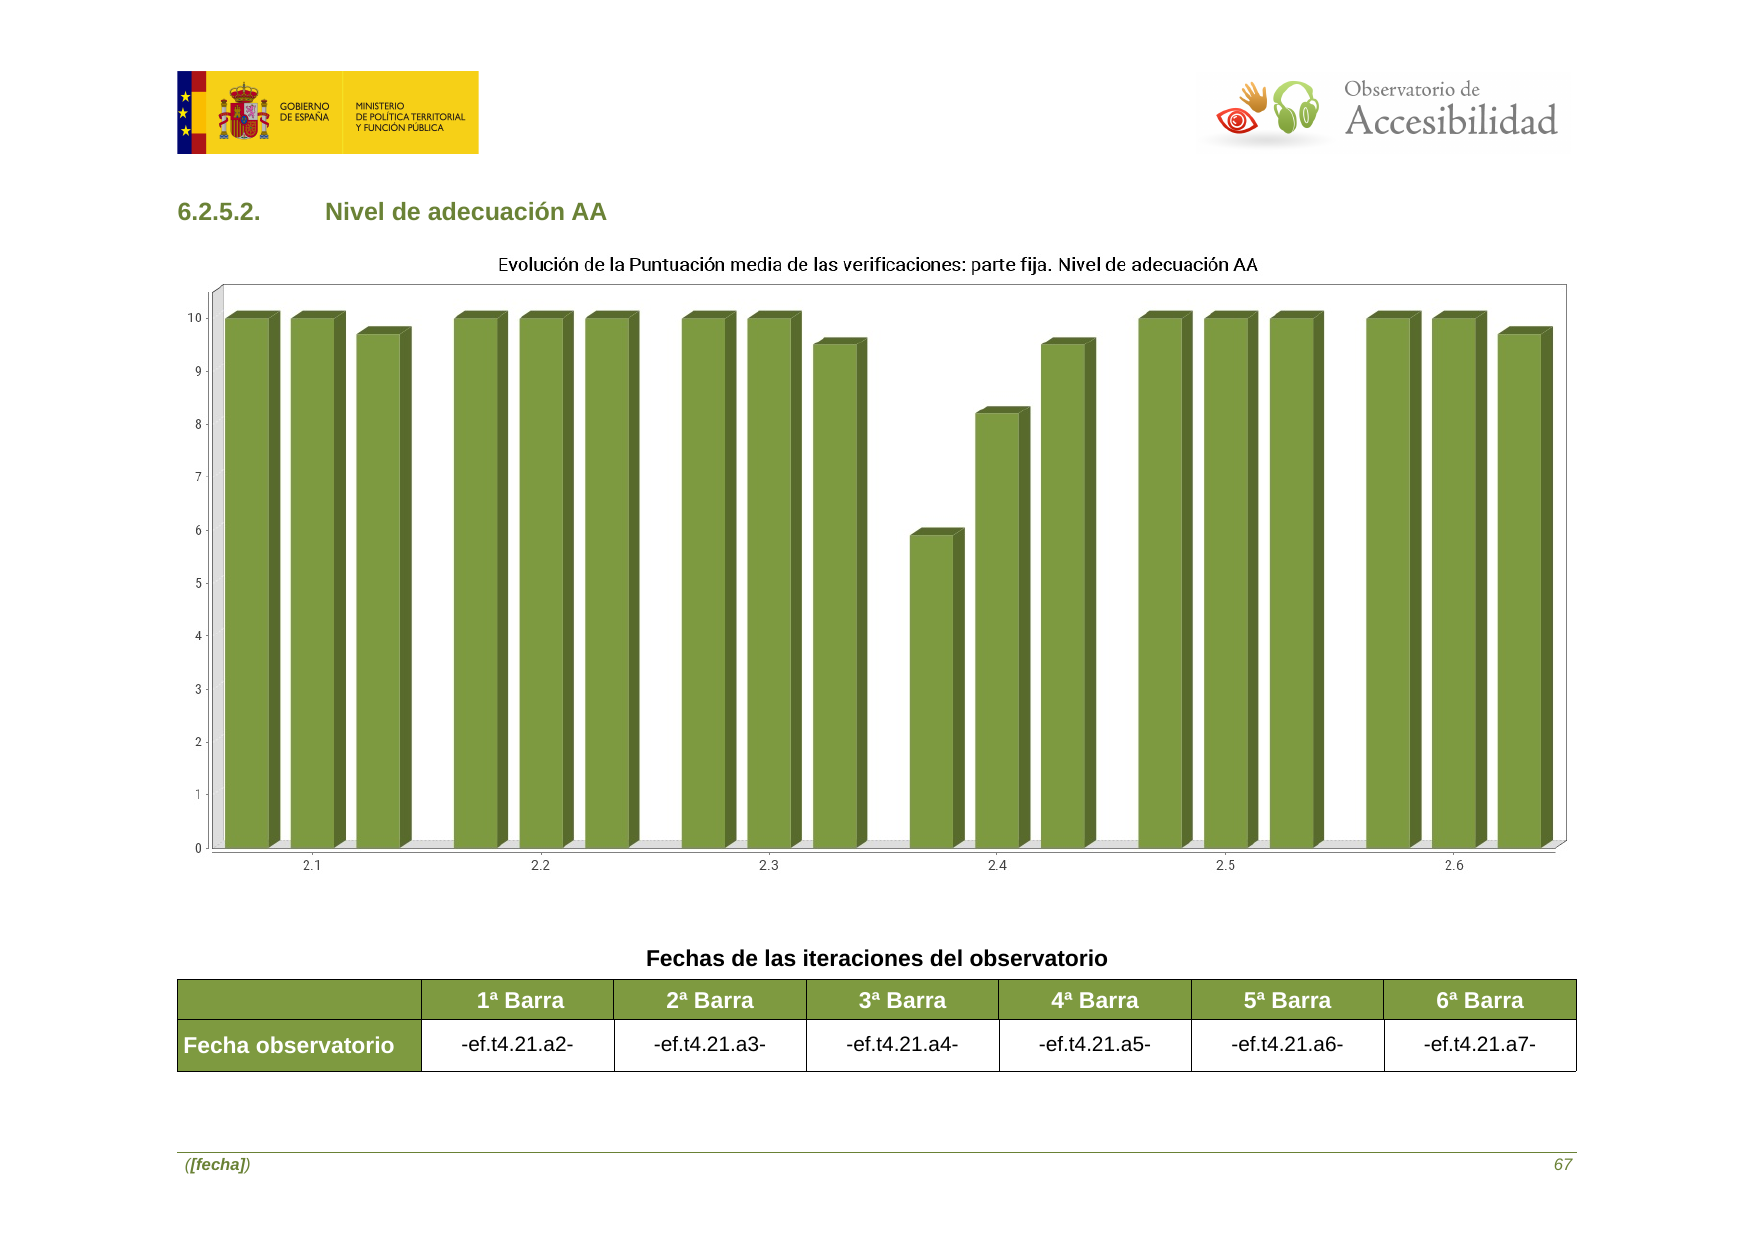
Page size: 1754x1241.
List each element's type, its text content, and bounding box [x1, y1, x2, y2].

table_header [178, 980, 421, 1019]
table_cell -ef.t4.21.a7- [1385, 1020, 1576, 1071]
table_header 2ª Barra [614, 980, 806, 1019]
table_header 4ª Barra [999, 980, 1191, 1019]
table_cell -ef.t4.21.a3- [615, 1020, 806, 1071]
table_cell -ef.t4.21.a4- [807, 1020, 999, 1071]
subtitle Nivel de adecuación AA [177, 197, 1577, 226]
table_header 3ª Barra [807, 980, 998, 1019]
picture [177, 253, 1577, 879]
text Fechas de las iteraciones del observatorio [177, 945, 1577, 972]
table_header 5ª Barra [1192, 980, 1383, 1019]
picture [177, 71, 479, 154]
picture [1196, 72, 1572, 154]
table_header 1ª Barra [422, 980, 613, 1019]
table_cell Fecha observatorio [178, 1020, 421, 1071]
table_cell -ef.t4.21.a6- [1192, 1020, 1384, 1071]
table_cell -ef.t4.21.a5- [1000, 1020, 1191, 1071]
table_header 6ª Barra [1384, 980, 1576, 1019]
table_cell -ef.t4.21.a2- [422, 1020, 614, 1071]
